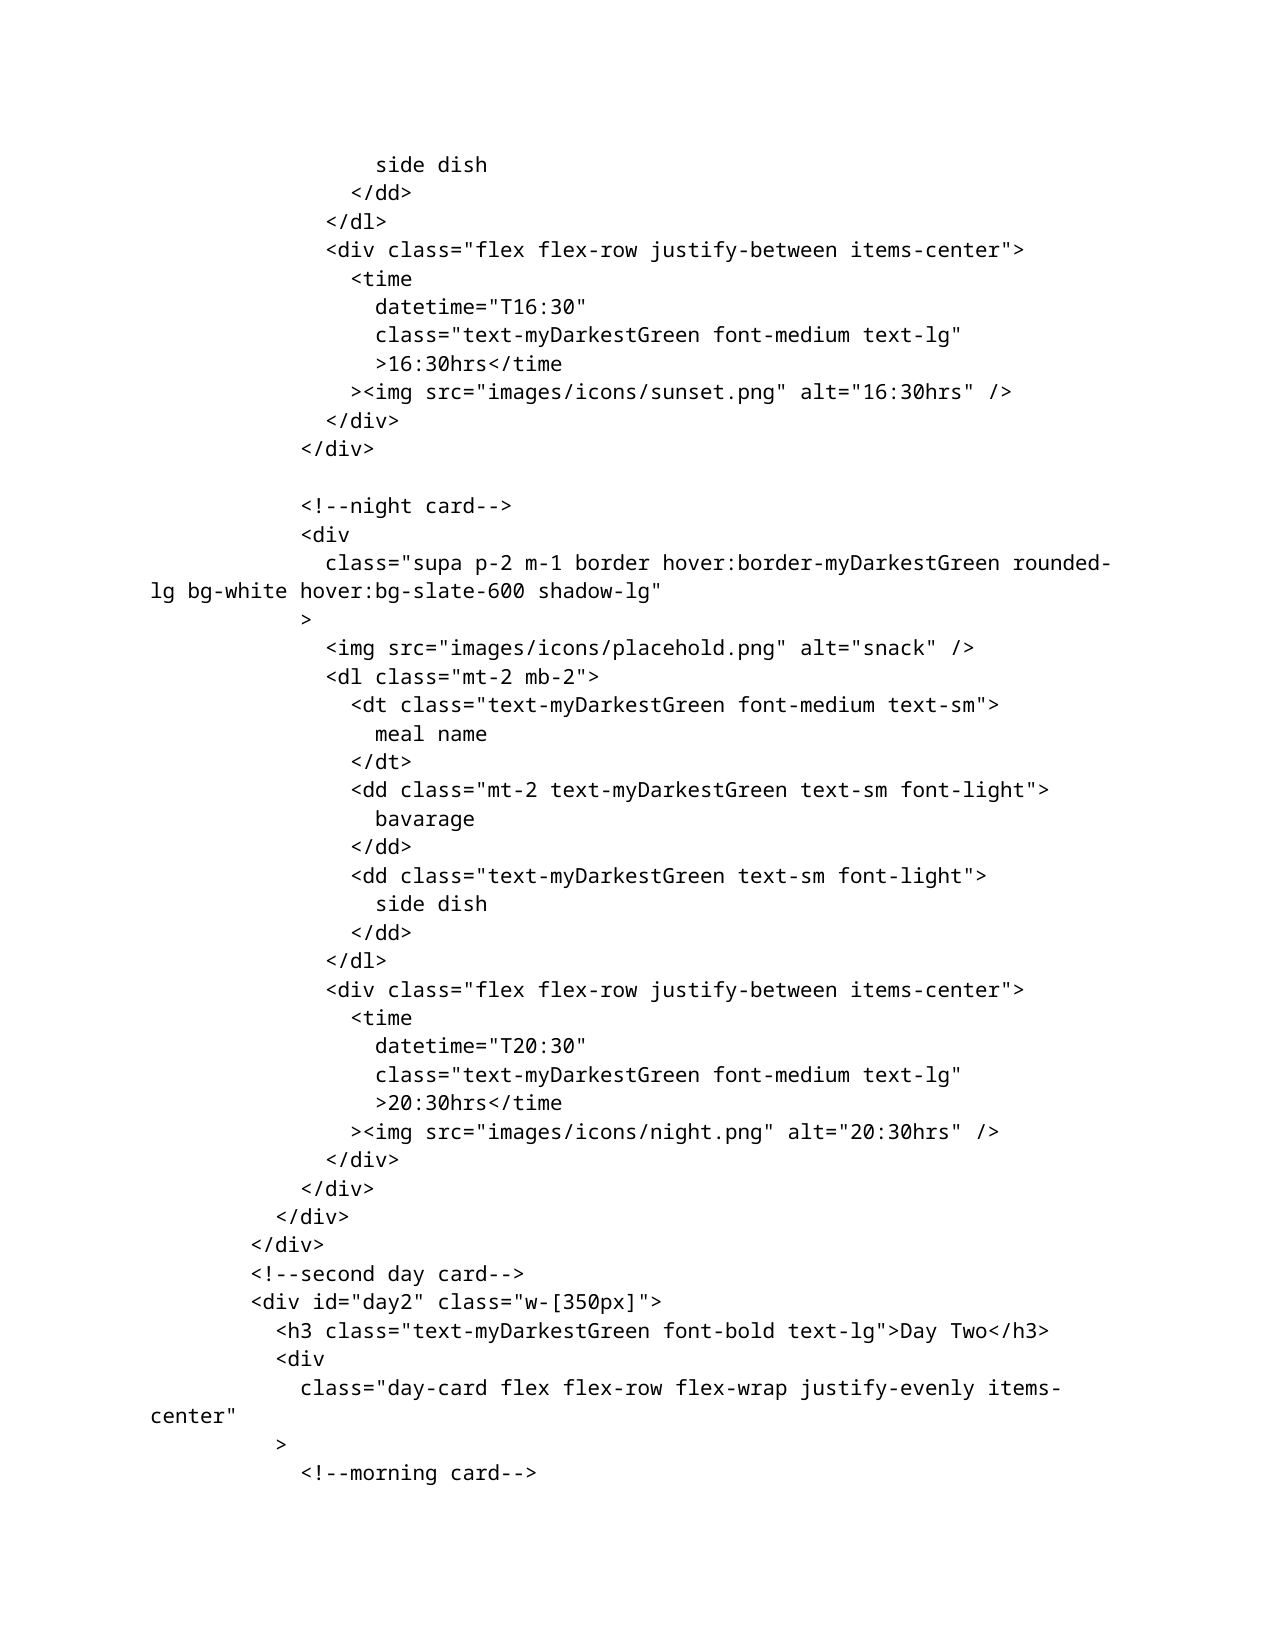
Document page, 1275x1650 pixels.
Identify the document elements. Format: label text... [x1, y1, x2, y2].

text class="text-myDarkestGreen font-medium text-lg" [150, 321, 1125, 349]
text >16:30hrs</time [150, 349, 1125, 377]
text </div> [150, 1145, 1125, 1174]
text <img src="images/icons/placehold.png" alt="snack" /> [150, 633, 1125, 662]
text meal name [150, 719, 1125, 747]
text </dt> [150, 747, 1125, 776]
text </div> [150, 434, 1125, 463]
text <time [150, 1003, 1125, 1032]
text </div> [150, 406, 1125, 434]
text > [150, 1430, 1125, 1458]
text <!--second day card--> [150, 1259, 1125, 1287]
text side dish [150, 150, 1125, 178]
text > [150, 605, 1125, 633]
text <div class="flex flex-row justify-between items-center"> [150, 235, 1125, 264]
text <dt class="text-myDarkestGreen font-medium text-sm"> [150, 690, 1125, 719]
text side dish [150, 889, 1125, 918]
text <dd class="text-myDarkestGreen text-sm font-light"> [150, 861, 1125, 889]
text <div [150, 1344, 1125, 1373]
text >20:30hrs</time [150, 1088, 1125, 1117]
text bavarage [150, 804, 1125, 832]
text <dd class="mt-2 text-myDarkestGreen text-sm font-light"> [150, 776, 1125, 804]
text datetime="T20:30" [150, 1032, 1125, 1060]
text class="day-card flex flex-row flex-wrap justify-evenly items-center" [150, 1373, 1125, 1430]
text </dd> [150, 918, 1125, 946]
text </div> [150, 1231, 1125, 1259]
text <h3 class="text-myDarkestGreen font-bold text-lg">Day Two</h3> [150, 1316, 1125, 1344]
text </dl> [150, 946, 1125, 975]
text <div [150, 520, 1125, 548]
text ><img src="images/icons/night.png" alt="20:30hrs" /> [150, 1117, 1125, 1145]
text <dl class="mt-2 mb-2"> [150, 662, 1125, 690]
text </div> [150, 1174, 1125, 1202]
text <div class="flex flex-row justify-between items-center"> [150, 975, 1125, 1003]
text class="supa p-2 m-1 border hover:border-myDarkestGreen rounded-lg bg-white hover:bg-slate-600 shadow-lg" [150, 548, 1125, 605]
text class="text-myDarkestGreen font-medium text-lg" [150, 1060, 1125, 1088]
text <time [150, 264, 1125, 292]
text <!--morning card--> [150, 1458, 1125, 1487]
text <!--night card--> [150, 491, 1125, 520]
text </dd> [150, 832, 1125, 861]
text ><img src="images/icons/sunset.png" alt="16:30hrs" /> [150, 377, 1125, 406]
text <div id="day2" class="w-[350px]"> [150, 1287, 1125, 1316]
text </dd> [150, 178, 1125, 207]
text </div> [150, 1202, 1125, 1231]
text </dl> [150, 207, 1125, 235]
text datetime="T16:30" [150, 292, 1125, 321]
